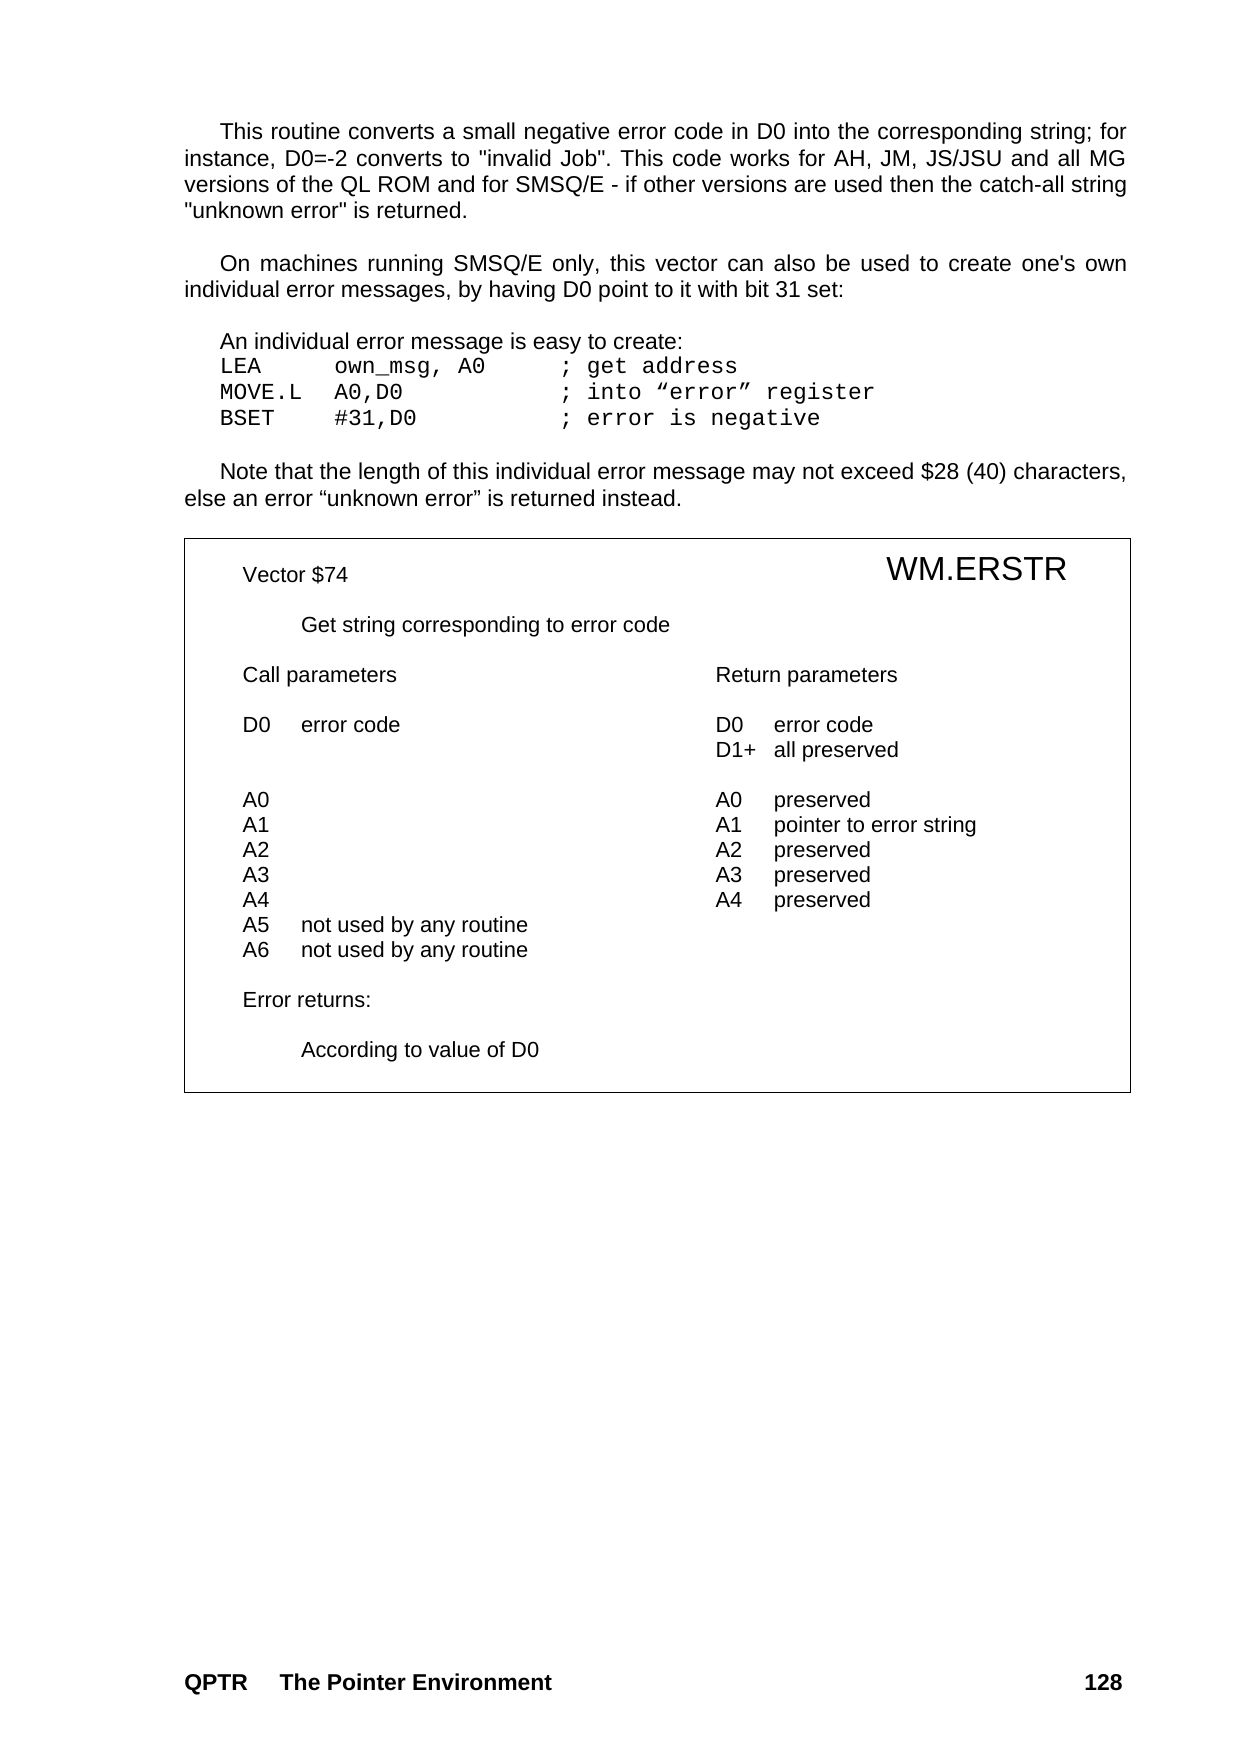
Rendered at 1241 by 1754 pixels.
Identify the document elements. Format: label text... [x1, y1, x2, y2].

table_cell [215, 963, 286, 988]
table_cell [1095, 838, 1128, 863]
table_cell Get string corresponding to error code [286, 613, 692, 638]
table_cell [693, 563, 765, 588]
table_cell [765, 1063, 1094, 1092]
table_cell A4 [215, 888, 286, 913]
text An individual error message is easy to create: [184, 328, 1128, 354]
table_cell [1095, 1013, 1128, 1038]
table_cell [286, 1063, 692, 1092]
table_cell [185, 988, 215, 1013]
table_cell [1095, 938, 1128, 963]
text Note that the length of this individual error message may not exceed $28 (40) characters, else an error “unknown error” is returned instead. [184, 458, 1128, 511]
table_cell [286, 638, 692, 663]
table_cell [185, 763, 215, 788]
table_cell [185, 613, 215, 638]
table_header [215, 539, 286, 563]
table_cell [185, 913, 215, 938]
table_cell Vector $74 [215, 563, 692, 588]
table_cell A6 [215, 938, 286, 963]
table_cell [693, 613, 765, 638]
table_cell [1095, 813, 1128, 838]
table_cell [286, 588, 692, 613]
table_cell A3 [693, 863, 765, 888]
table_cell [1095, 738, 1128, 763]
table_cell [765, 913, 1094, 938]
table_cell [1095, 638, 1128, 663]
table_cell [286, 1013, 692, 1038]
table_cell preserved [765, 863, 1094, 888]
table_cell [1095, 788, 1128, 813]
table_cell [693, 938, 765, 963]
table_cell [185, 888, 215, 913]
table_cell [185, 963, 215, 988]
table_cell [1095, 988, 1128, 1013]
table_cell [215, 613, 286, 638]
table_cell Return parameters [693, 663, 1094, 688]
table_cell [1095, 763, 1128, 788]
table_cell A2 [693, 838, 765, 863]
table_header [1095, 539, 1128, 563]
table_cell Error returns: [215, 988, 692, 1013]
text BSET #31,D0 ; error is negative [184, 406, 1128, 432]
table_cell [286, 738, 692, 763]
table_cell [765, 938, 1094, 963]
table_cell [185, 838, 215, 863]
table_cell [1095, 713, 1128, 738]
table_cell [765, 1013, 1094, 1038]
table_cell not used by any routine [286, 938, 692, 963]
table_cell D1+ [693, 738, 765, 763]
table_cell [1095, 863, 1128, 888]
table_cell [215, 738, 286, 763]
table_cell [765, 688, 1094, 713]
table_cell [286, 963, 692, 988]
table_cell A1 [693, 813, 765, 838]
table_cell A0 [215, 788, 286, 813]
table_cell [765, 613, 1094, 638]
table_cell [693, 1013, 765, 1038]
table_cell [215, 1063, 286, 1092]
table_cell A5 [215, 913, 286, 938]
table_cell [286, 863, 692, 888]
table_cell [185, 738, 215, 763]
table_cell all preserved [765, 738, 1094, 763]
table_cell [693, 588, 765, 613]
table_cell A4 [693, 888, 765, 913]
table_cell [185, 688, 215, 713]
table_cell [185, 1063, 215, 1092]
table_cell [1095, 588, 1128, 613]
table_cell [693, 988, 765, 1013]
table_cell [185, 588, 215, 613]
table_cell A0 [693, 788, 765, 813]
table_header WM.ERSTR [765, 539, 1094, 588]
table_cell D0 [693, 713, 765, 738]
table_cell [693, 688, 765, 713]
table_cell [765, 988, 1094, 1013]
table_cell [286, 788, 692, 813]
table_cell [185, 638, 215, 663]
table_cell [185, 563, 215, 588]
table_cell [215, 1013, 286, 1038]
table_cell [286, 813, 692, 838]
table_cell [693, 963, 765, 988]
table_cell [693, 638, 765, 663]
table_cell [286, 888, 692, 913]
table_cell Call parameters [215, 663, 692, 688]
table_header [185, 539, 215, 563]
table_cell preserved [765, 888, 1094, 913]
table_cell [185, 1013, 215, 1038]
table_cell A3 [215, 863, 286, 888]
table_cell [693, 763, 765, 788]
text On machines running SMSQ/E only, this vector can also be used to create one's own individual error messages, by having D0 point to it with bit 31 set: [184, 250, 1128, 303]
table_cell [286, 763, 692, 788]
table_cell [185, 813, 215, 838]
table_cell error code [765, 713, 1094, 738]
table_cell [286, 838, 692, 863]
table_cell [215, 638, 286, 663]
table_cell [765, 1038, 1094, 1063]
table_cell A2 [215, 838, 286, 863]
table_cell [765, 588, 1094, 613]
table_cell [286, 688, 692, 713]
table_cell [1095, 1038, 1128, 1063]
table_cell [215, 763, 286, 788]
table_cell pointer to error string [765, 813, 1094, 838]
table_cell [765, 963, 1094, 988]
table_cell [185, 788, 215, 813]
table_cell D0 [215, 713, 286, 738]
table_cell [215, 1038, 286, 1063]
table_cell [185, 938, 215, 963]
table_cell [215, 688, 286, 713]
text This routine converts a small negative error code in D0 into the corresponding string; for instance, D0=-2 converts to "invalid Job". This code works for AH, JM, JS/JSU and all MG versions of the QL ROM and for SMSQ/E - if other versions are used then the catch-all string "unknown error" is returned. [184, 118, 1128, 223]
table_cell According to value of D0 [286, 1038, 692, 1063]
table_cell [1095, 963, 1128, 988]
table_cell [1095, 663, 1128, 688]
table_header [286, 539, 692, 563]
table_cell [693, 1063, 765, 1092]
table_cell [765, 763, 1094, 788]
table_cell preserved [765, 788, 1094, 813]
table_cell [1095, 913, 1128, 938]
table_cell [185, 663, 215, 688]
table_cell [1095, 888, 1128, 913]
table_cell [1095, 563, 1128, 588]
table_cell [1095, 1063, 1128, 1092]
table_cell A1 [215, 813, 286, 838]
table_cell [185, 863, 215, 888]
table_cell [693, 913, 765, 938]
table_cell [185, 713, 215, 738]
table_cell [765, 638, 1094, 663]
text LEA own_msg, A0 ; get address [184, 354, 1128, 380]
table_cell [693, 1038, 765, 1063]
table_cell not used by any routine [286, 913, 692, 938]
table_cell [215, 588, 286, 613]
table_cell [185, 1038, 215, 1063]
table_cell [1095, 688, 1128, 713]
table_cell preserved [765, 838, 1094, 863]
text MOVE.L A0,D0 ; into “error” register [184, 380, 1128, 406]
table_cell error code [286, 713, 692, 738]
table_header [693, 539, 765, 563]
table_cell [1095, 613, 1128, 638]
